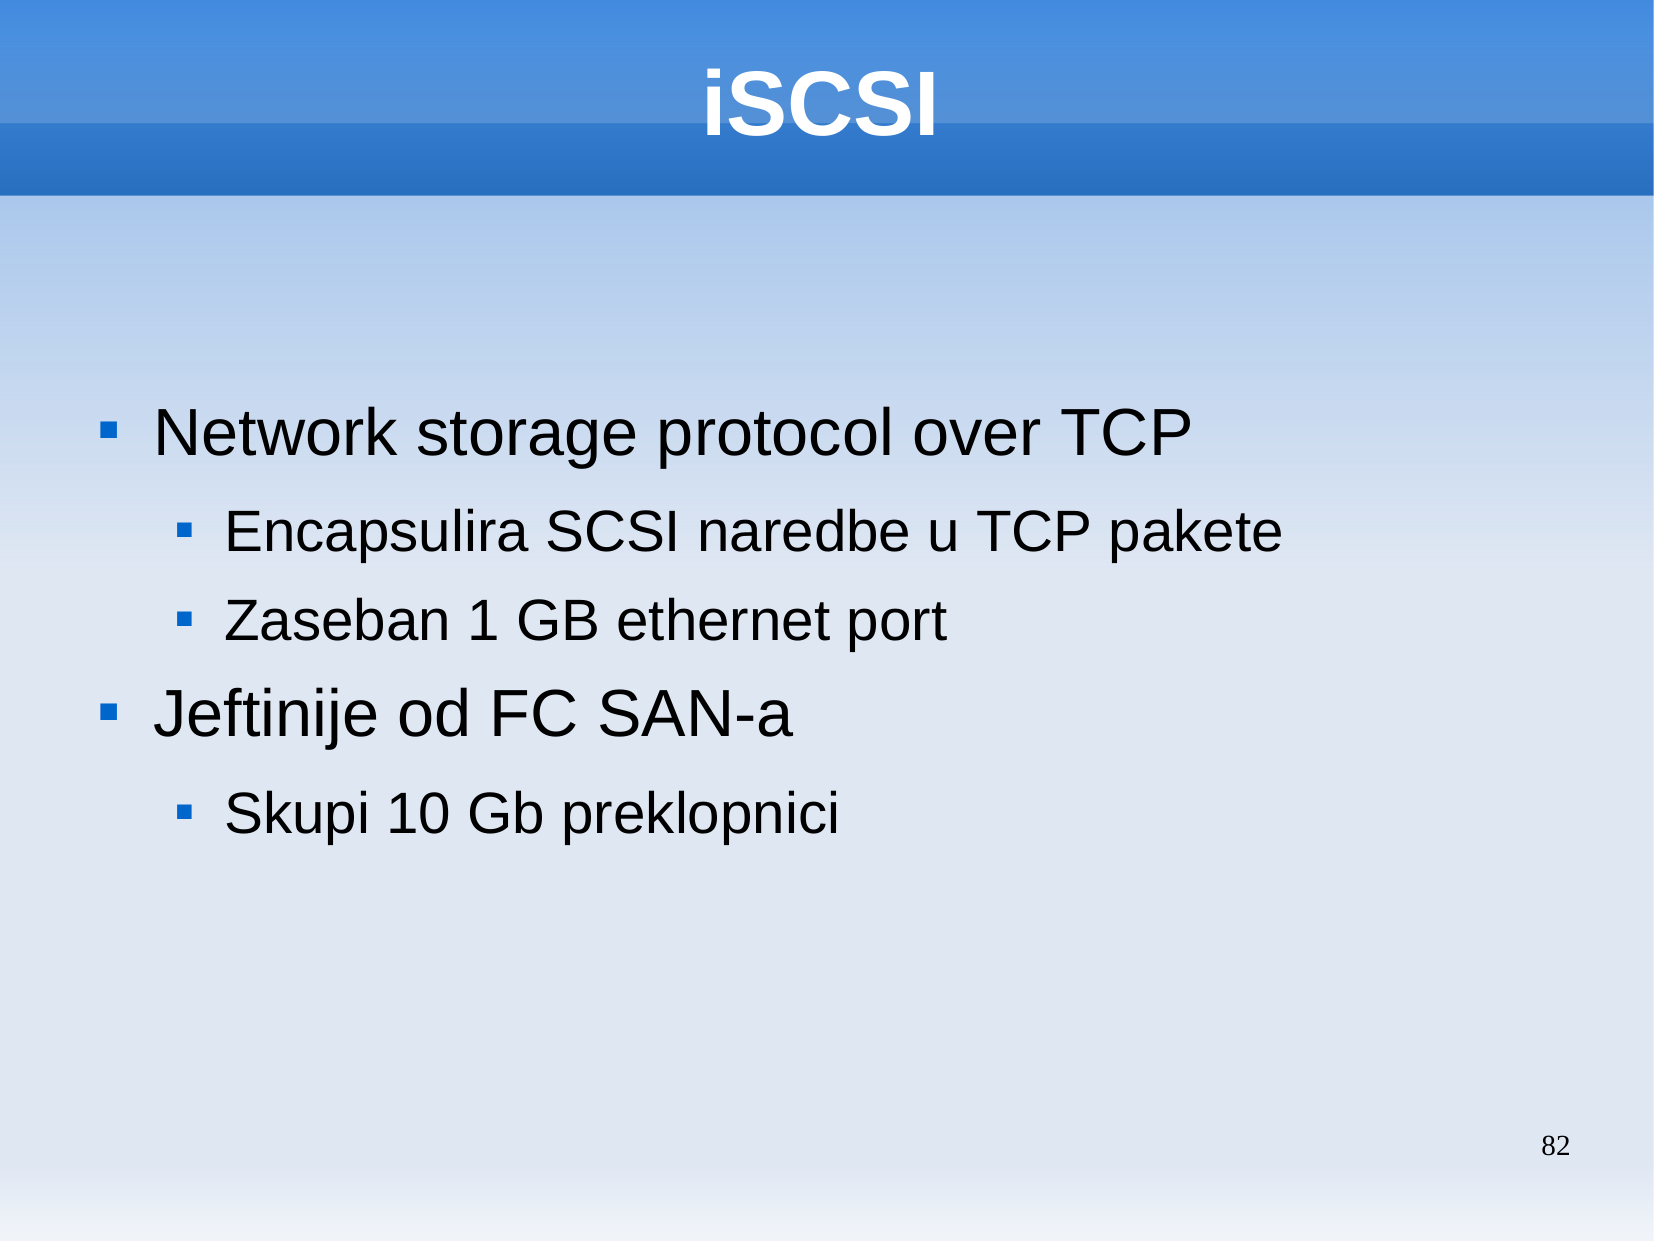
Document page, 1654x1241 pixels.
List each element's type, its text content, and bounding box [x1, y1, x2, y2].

title iSCSI [76, 7, 1565, 200]
list Network storage protocol over TCP Encapsulira SCSI naredbe u TCP pakete Zaseban 1 GB ethernet port Jeftinije od FC SAN-a Skupi 10 Gb preklopnici [82, 290, 1571, 1094]
picture [0, 0, 1654, 1241]
